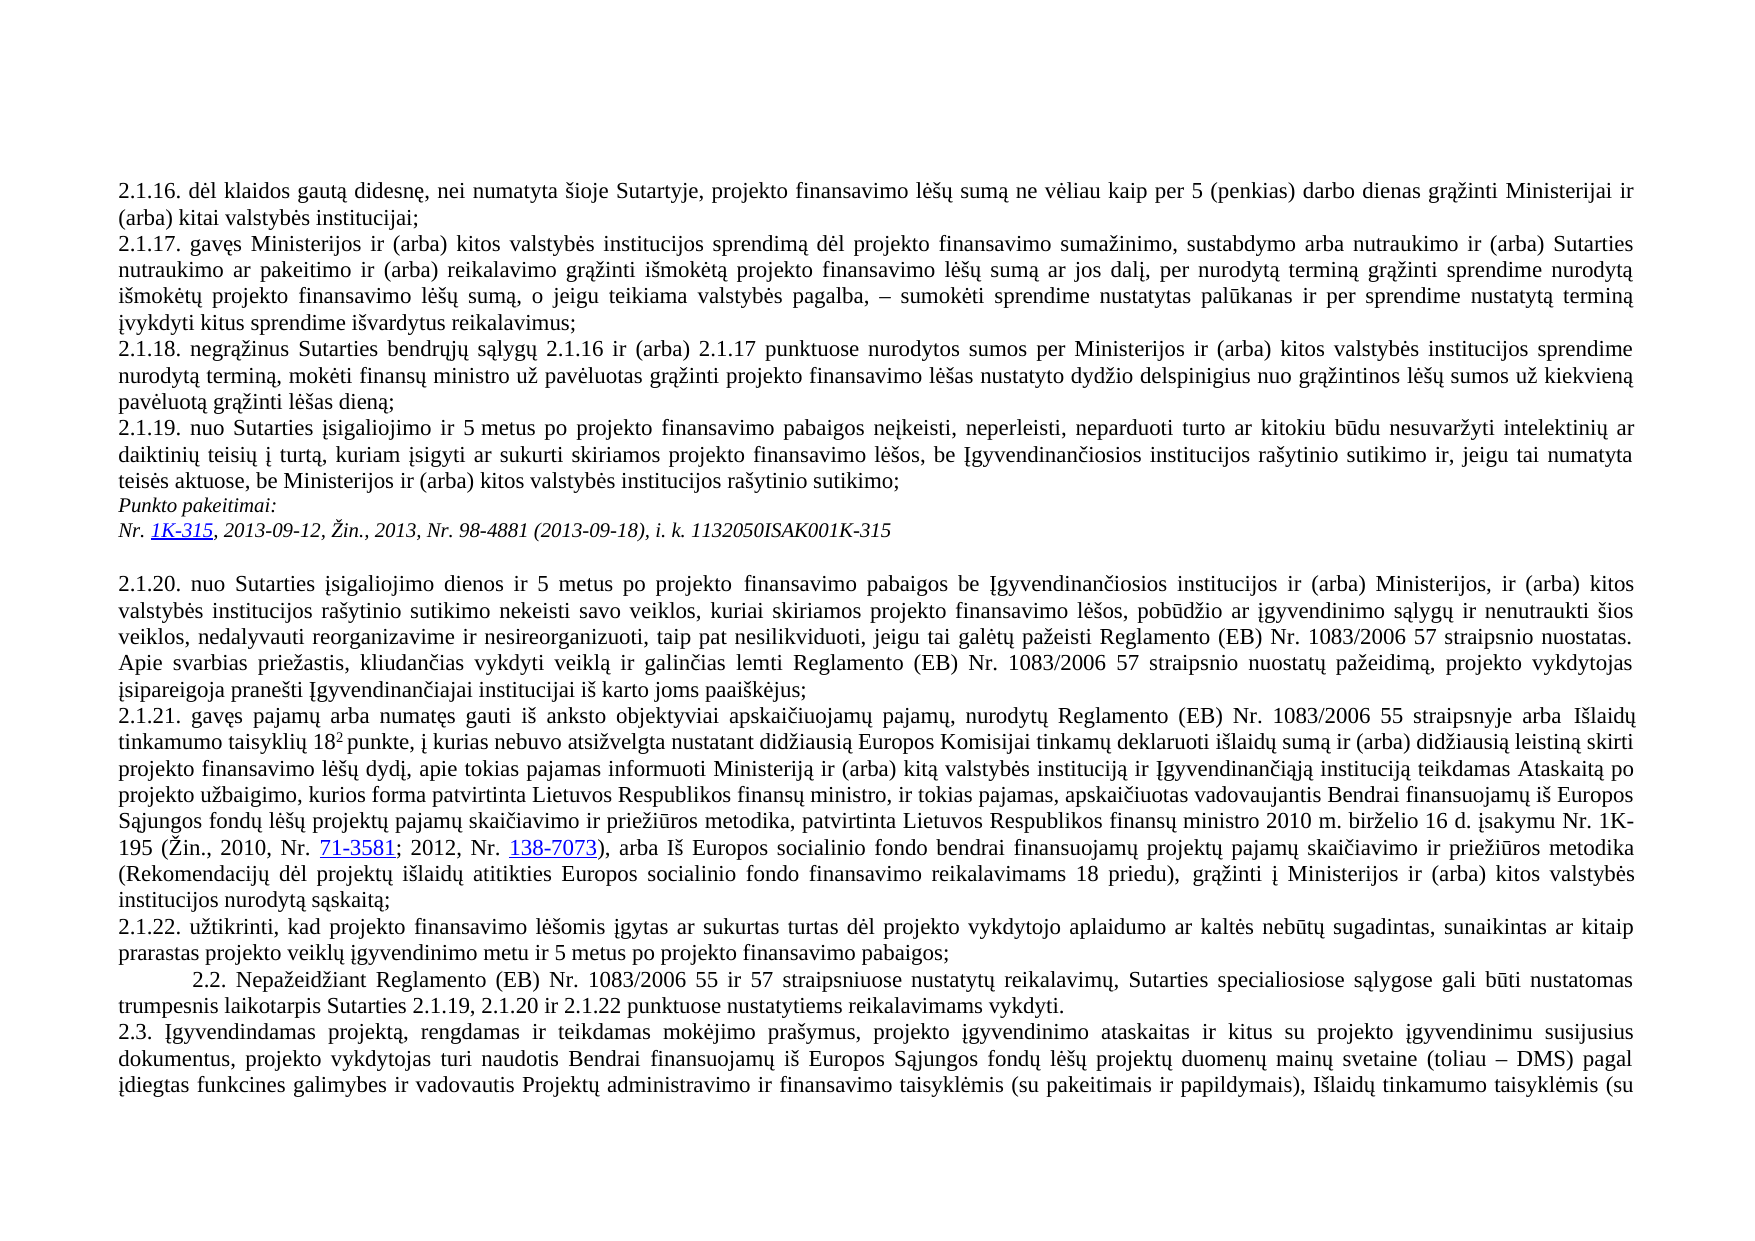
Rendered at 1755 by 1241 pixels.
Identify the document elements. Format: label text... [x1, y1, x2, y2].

text 2.1.16. dėl klaidos gautą didesnę, nei numatyta šioje Sutartyje, projekto finansavimo lėšų sumą ne vėliau kaip per 5 (penkias) darbo dienas grąžinti Ministerijai ir (arba) kitai valstybės institucijai; [118, 177, 1636, 230]
text 2.1.18. negrąžinus Sutarties bendrųjų sąlygų 2.1.16 ir (arba) 2.1.17 punktuose nurodytos sumos per Ministerijos ir (arba) kitos valstybės institucijos sprendime nurodytą terminą, mokėti finansų ministro už pavėluotas grąžinti projekto finansavimo lėšas nustatyto dydžio delspinigius nuo grąžintinos lėšų sumos už kiekvieną pavėluotą grąžinti lėšas dieną; [118, 335, 1636, 414]
text 2.1.17. gavęs Ministerijos ir (arba) kitos valstybės institucijos sprendimą dėl projekto finansavimo sumažinimo, sustabdymo arba nutraukimo ir (arba) Sutarties nutraukimo ar pakeitimo ir (arba) reikalavimo grąžinti išmokėtą projekto finansavimo lėšų sumą ar jos dalį, per nurodytą terminą grąžinti sprendime nurodytą išmokėtų projekto finansavimo lėšų sumą, o jeigu teikiama valstybės pagalba, – sumokėti sprendime nustatytas palūkanas ir per sprendime nustatytą terminą įvykdyti kitus sprendime išvardytus reikalavimus; [118, 230, 1636, 335]
text 2.2. Nepažeidžiant Reglamento (EB) Nr. 1083/2006 55 ir 57 straipsniuose nustatytų reikalavimų, Sutarties specialiosiose sąlygose gali būti nustatomas trumpesnis laikotarpis Sutarties 2.1.19, 2.1.20 ir 2.1.22 punktuose nustatytiems reikalavimams vykdyti. [118, 966, 1636, 1018]
text Nr. 1K-315, 2013-09-12, Žin., 2013, Nr. 98-4881 (2013-09-18), i. k. 1132050ISAK001K-315 [118, 517, 1636, 542]
text 2.1.21. gavęs pajamų arba numatęs gauti iš anksto objektyviai apskaičiuojamų pajamų, nurodytų Reglamento (EB) Nr. 1083/2006 55 straipsnyje arba Išlaidų tinkamumo taisyklių 182 punkte, į kurias nebuvo atsižvelgta nustatant didžiausią Europos Komisijai tinkamų deklaruoti išlaidų sumą ir (arba) didžiausią leistiną skirti projekto finansavimo lėšų dydį, apie tokias pajamas informuoti Ministeriją ir (arba) kitą valstybės instituciją ir Įgyvendinančiąją instituciją teikdamas Ataskaitą po projekto užbaigimo, kurios forma patvirtinta Lietuvos Respublikos finansų ministro, ir tokias pajamas, apskaičiuotas vadovaujantis Bendrai finansuojamų iš Europos Sąjungos fondų lėšų projektų pajamų skaičiavimo ir priežiūros metodika, patvirtinta Lietuvos Respublikos finansų ministro 2010 m. birželio 16 d. įsakymu Nr. 1K-195 (Žin., 2010, Nr. 71-3581; 2012, Nr. 138-7073), arba Iš Europos socialinio fondo bendrai finansuojamų projektų pajamų skaičiavimo ir priežiūros metodika (Rekomendacijų dėl projektų išlaidų atitikties Europos socialinio fondo finansavimo reikalavimams 18 priedu), grąžinti į Ministerijos ir (arba) kitos valstybės institucijos nurodytą sąskaitą; [118, 702, 1636, 913]
text 2.1.22. užtikrinti, kad projekto finansavimo lėšomis įgytas ar sukurtas turtas dėl projekto vykdytojo aplaidumo ar kaltės nebūtų sugadintas, sunaikintas ar kitaip prarastas projekto veiklų įgyvendinimo metu ir 5 metus po projekto finansavimo pabaigos; [118, 913, 1636, 966]
text 2.3. Įgyvendindamas projektą, rengdamas ir teikdamas mokėjimo prašymus, projekto įgyvendinimo ataskaitas ir kitus su projekto įgyvendinimu susijusius dokumentus, projekto vykdytojas turi naudotis Bendrai finansuojamų iš Europos Sąjungos fondų lėšų projektų duomenų mainų svetaine (toliau – DMS) pagal įdiegtas funkcines galimybes ir vadovautis Projektų administravimo ir finansavimo taisyklėmis (su pakeitimais ir papildymais), Išlaidų tinkamumo taisyklėmis (su [118, 1018, 1636, 1097]
text 2.1.19. nuo Sutarties įsigaliojimo ir 5 metus po projekto finansavimo pabaigos neįkeisti, neperleisti, neparduoti turto ar kitokiu būdu nesuvaržyti intelektinių ar daiktinių teisių į turtą, kuriam įsigyti ar sukurti skiriamos projekto finansavimo lėšos, be Įgyvendinančiosios institucijos rašytinio sutikimo ir, jeigu tai numatyta teisės aktuose, be Ministerijos ir (arba) kitos valstybės institucijos rašytinio sutikimo; [118, 414, 1636, 493]
text 2.1.20. nuo Sutarties įsigaliojimo dienos ir 5 metus po projekto finansavimo pabaigos be Įgyvendinančiosios institucijos ir (arba) Ministerijos, ir (arba) kitos valstybės institucijos rašytinio sutikimo nekeisti savo veiklos, kuriai skiriamos projekto finansavimo lėšos, pobūdžio ar įgyvendinimo sąlygų ir nenutraukti šios veiklos, nedalyvauti reorganizavime ir nesireorganizuoti, taip pat nesilikviduoti, jeigu tai galėtų pažeisti Reglamento (EB) Nr. 1083/2006 57 straipsnio nuostatas. Apie svarbias priežastis, kliudančias vykdyti veiklą ir galinčias lemti Reglamento (EB) Nr. 1083/2006 57 straipsnio nuostatų pažeidimą, projekto vykdytojas įsipareigoja pranešti Įgyvendinančiajai institucijai iš karto joms paaiškėjus; [118, 570, 1636, 702]
text Punkto pakeitimai: [118, 493, 1636, 517]
